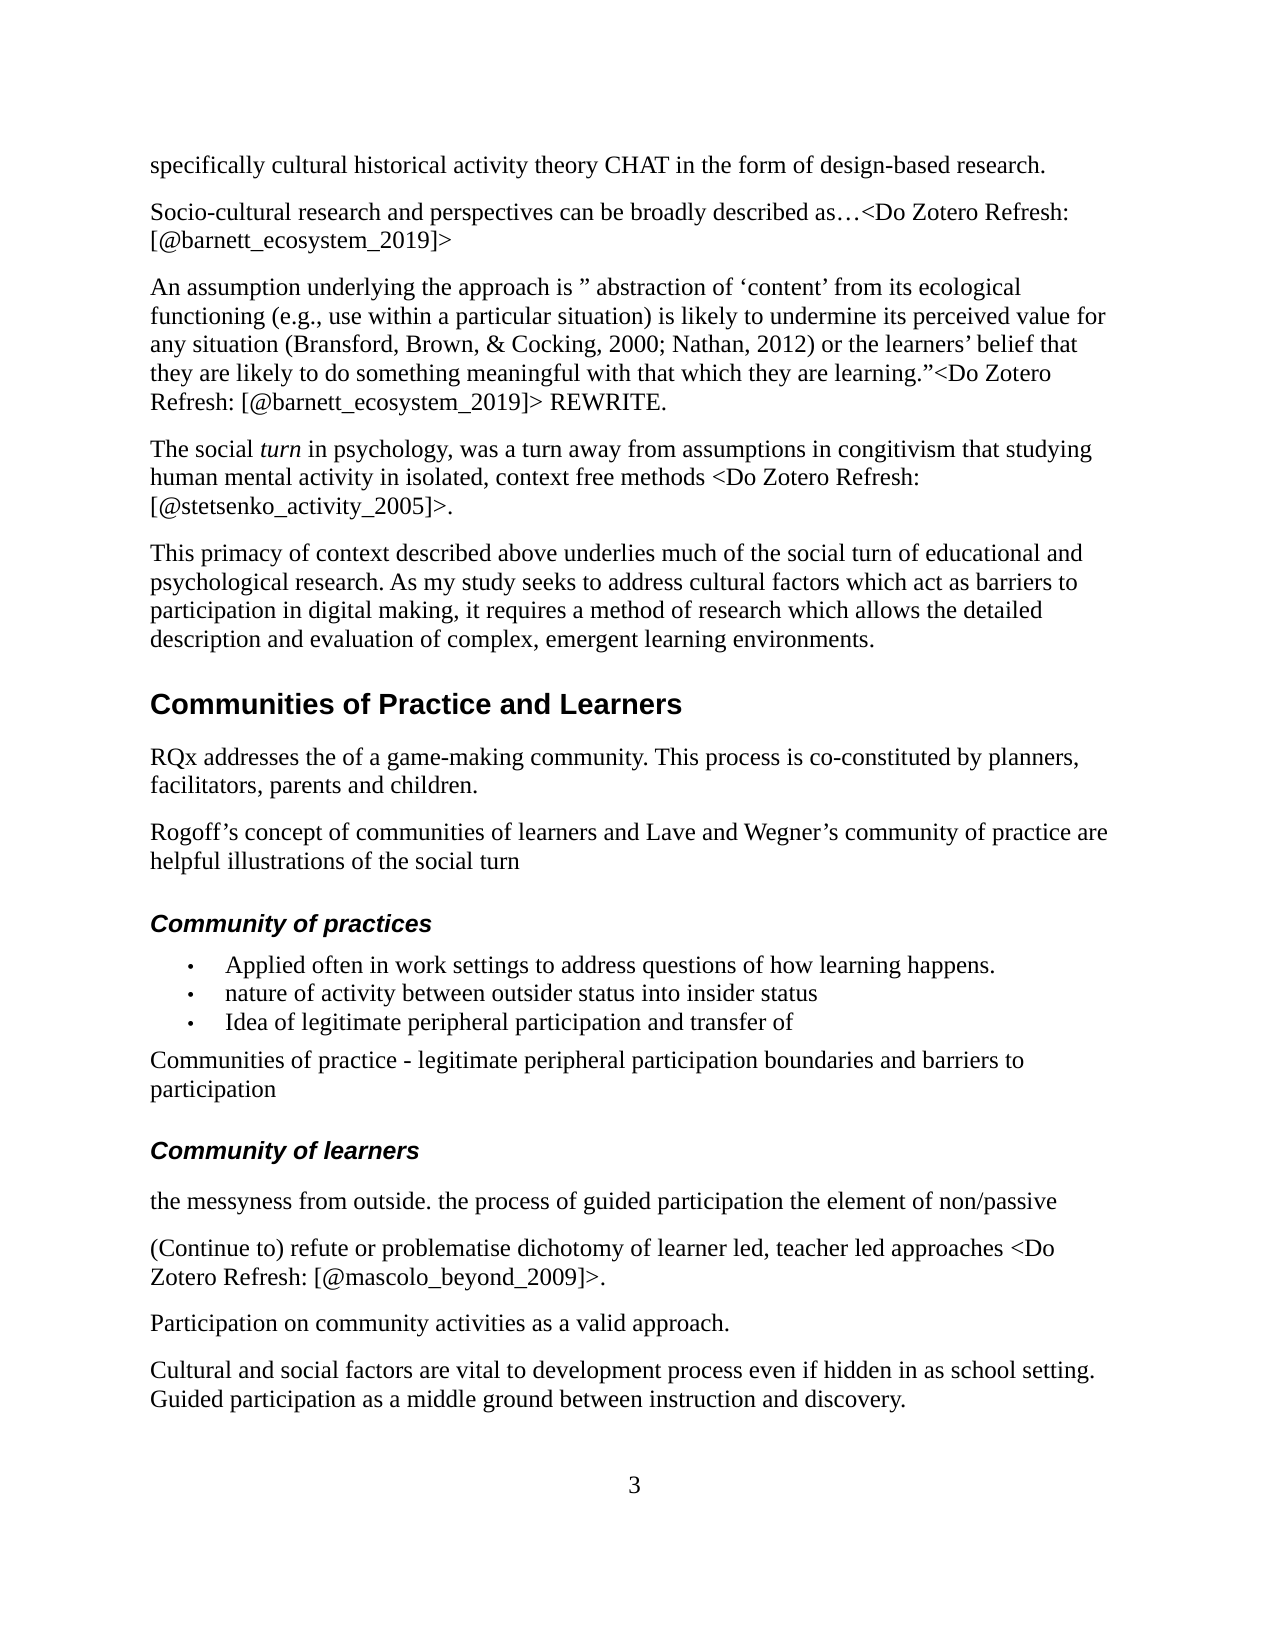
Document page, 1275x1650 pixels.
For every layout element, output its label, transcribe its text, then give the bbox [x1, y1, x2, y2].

text The social turn in psychology, was a turn away from assumptions in congitivism that studying human mental activity in isolated, context free methods <Do Zotero Refresh: [@stetsenko_activity_2005]>. [150, 434, 1125, 520]
text An assumption underlying the approach is ” abstraction of ‘content’ from its ecological functioning (e.g., use within a particular situation) is likely to undermine its perceived value for any situation (Bransford, Brown, & Cocking, 2000; Nathan, 2012) or the learners’ belief that they are likely to do something meaningful with that which they are learning.”<Do Zotero Refresh: [@barnett_ecosystem_2019]> REWRITE. [150, 272, 1125, 416]
text the messyness from outside. the process of guided participation the element of non/passive [150, 1186, 1125, 1215]
subtitle Communities of Practice and Learners [150, 687, 1125, 720]
text Participation on community activities as a valid approach. [150, 1308, 1125, 1337]
list Applied often in work settings to address questions of how learning happens. [187, 950, 1125, 978]
text This primacy of context described above underlies much of the social turn of educational and psychological research. As my study seeks to address cultural factors which act as barriers to participation in digital making, it requires a method of research which allows the detailed description and evaluation of complex, emergent learning environments. [150, 538, 1125, 653]
text Cultural and social factors are vital to development process even if hidden in as school setting. Guided participation as a middle ground between instruction and discovery. [150, 1355, 1125, 1413]
text specifically cultural historical activity theory CHAT in the form of design-based research. [150, 150, 1125, 179]
text Communities of practice - legitimate peripheral participation boundaries and barriers to participation [150, 1045, 1125, 1102]
text (Continue to) refute or problematise dichotomy of learner led, teacher led approaches <Do Zotero Refresh: [@mascolo_beyond_2009]>. [150, 1233, 1125, 1291]
subtitle Community of practices [150, 909, 1125, 937]
subtitle Community of learners [150, 1136, 1125, 1165]
text Rogoff’s concept of communities of learners and Lave and Wegner’s community of practice are helpful illustrations of the social turn [150, 817, 1125, 875]
text RQx addresses the of a game-making community. This process is co-constituted by planners, facilitators, parents and children. [150, 742, 1125, 799]
list nature of activity between outsider status into insider status [187, 978, 1125, 1007]
list Idea of legitimate peripheral participation and transfer of [187, 1007, 1125, 1036]
text Socio-cultural research and perspectives can be broadly described as…<Do Zotero Refresh: [@barnett_ecosystem_2019]> [150, 197, 1125, 254]
